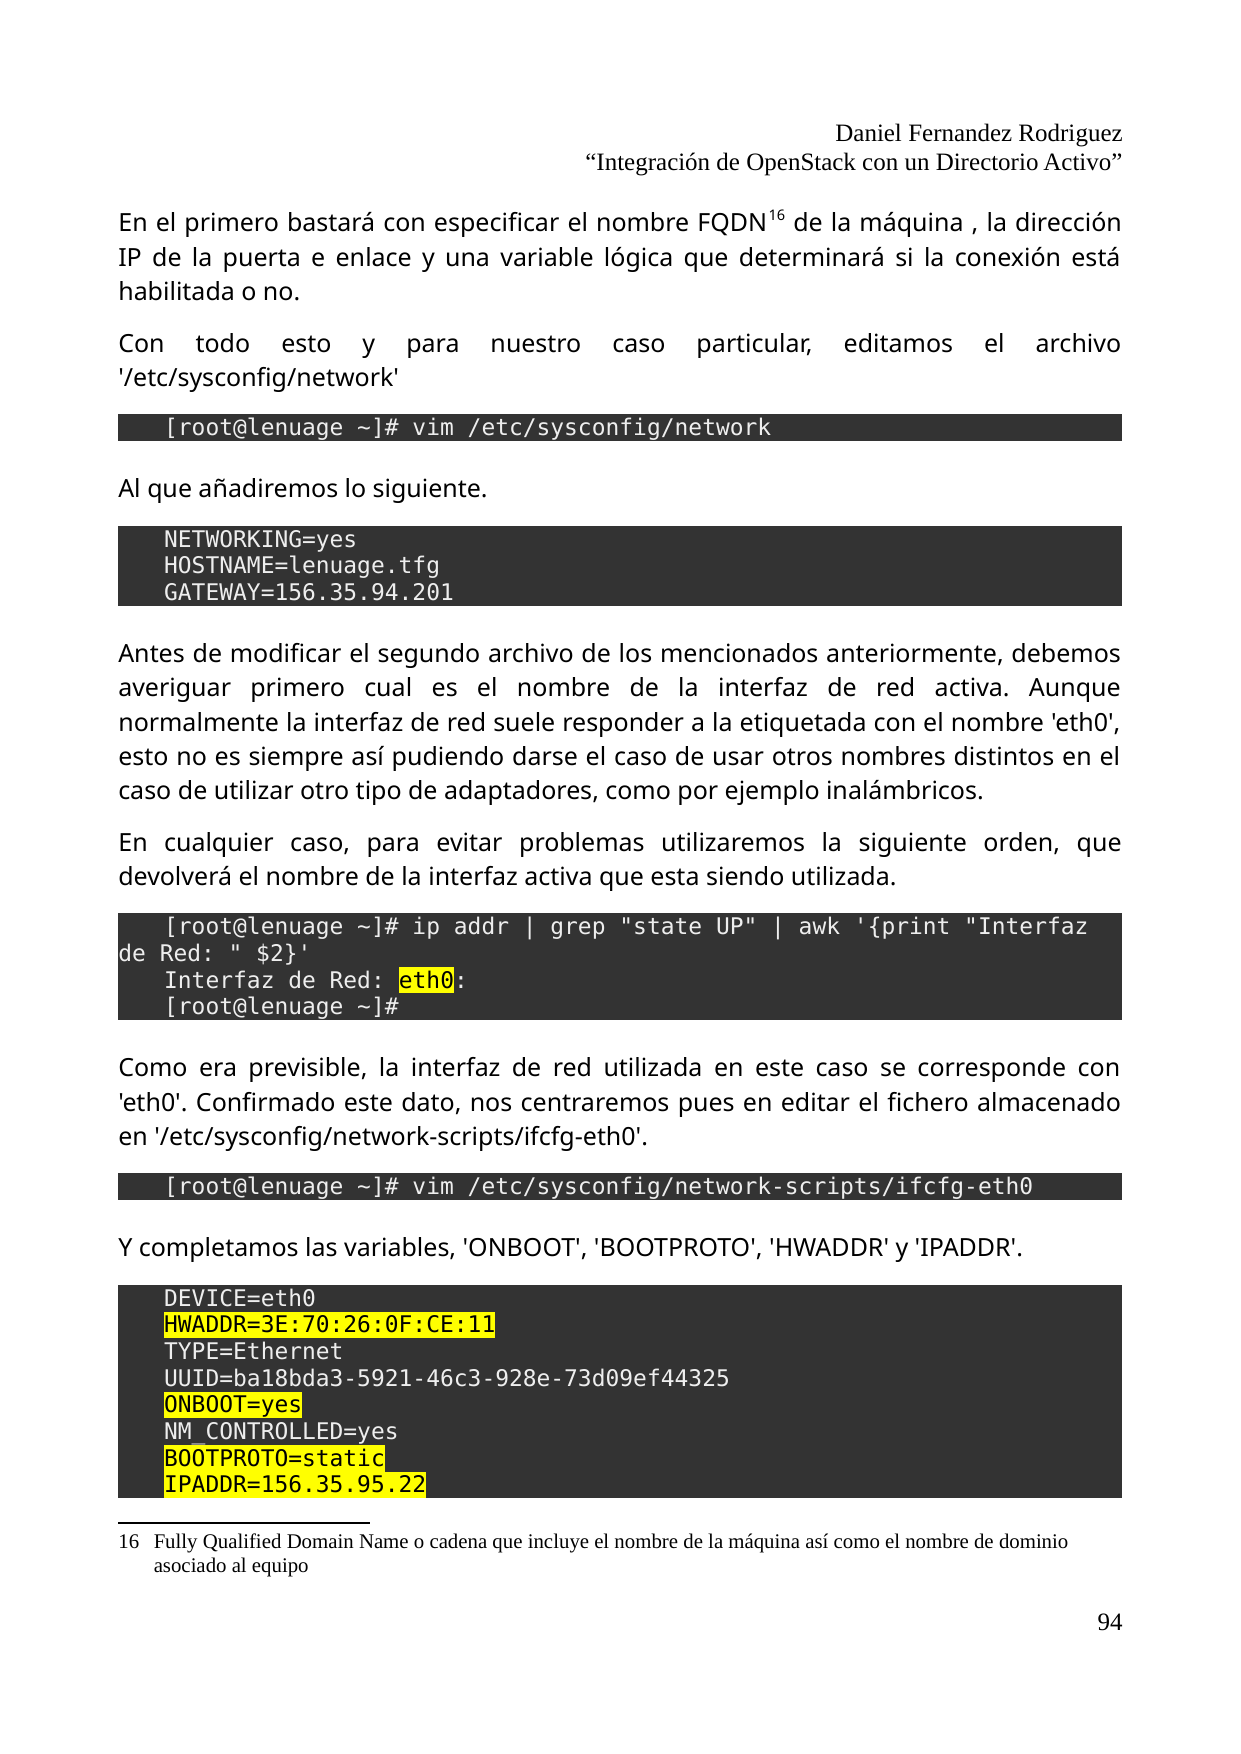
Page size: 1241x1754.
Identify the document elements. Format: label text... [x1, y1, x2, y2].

text Interfaz de Red: eth0: [118, 967, 1122, 993]
text NETWORKING=yes [118, 526, 1122, 553]
text BOOTPROTO=static [118, 1445, 1122, 1472]
text HOSTNAME=lenuage.tfg [118, 553, 1122, 579]
text ONBOOT=yes [118, 1392, 1122, 1418]
text NM_CONTROLLED=yes [118, 1418, 1122, 1445]
text [root@lenuage ~]# vim /etc/sysconfig/network-scripts/ifcfg-eth0 [118, 1173, 1122, 1200]
text Fully Qualified Domain Name o cadena que incluye el nombre de la máquina así como el nombre de dominio asociado al equipo [118, 1529, 1122, 1577]
text [root@lenuage ~]# [118, 993, 1122, 1020]
text Con todo esto y para nuestro caso particular, editamos el archivo '/etc/sysconfig/network' [118, 325, 1122, 393]
text [root@lenuage ~]# vim /etc/sysconfig/network [118, 414, 1122, 441]
text DEVICE=eth0 [118, 1285, 1122, 1312]
text TYPE=Ethernet [118, 1338, 1122, 1365]
text Y completamos las variables, 'ONBOOT', 'BOOTPROTO', 'HWADDR' y 'IPADDR'. [118, 1230, 1122, 1264]
text UUID=ba18bda3-5921-46c3-928e-73d09ef44325 [118, 1365, 1122, 1392]
text En el primero bastará con especificar el nombre FQDN de la máquina , la dirección IP de la puerta e enlace y una variable lógica que determinará si la conexión está habilitada o no. [118, 205, 1122, 307]
text Al que añadiremos lo siguiente. [118, 471, 1122, 505]
text Como era previsible, la interfaz de red utilizada en este caso se corresponde con 'eth0'. Confirmado este dato, nos centraremos pues en editar el fichero almacenado en '/etc/sysconfig/network-scripts/ifcfg-eth0'. [118, 1050, 1122, 1152]
text En cualquier caso, para evitar problemas utilizaremos la siguiente orden, que devolverá el nombre de la interfaz activa que esta siendo utilizada. [118, 824, 1122, 892]
text GATEWAY=156.35.94.201 [118, 579, 1122, 606]
text Antes de modificar el segundo archivo de los mencionados anteriormente, debemos averiguar primero cual es el nombre de la interfaz de red activa. Aunque normalmente la interfaz de red suele responder a la etiquetada con el nombre 'eth0', esto no es siempre así pudiendo darse el caso de usar otros nombres distintos en el caso de utilizar otro tipo de adaptadores, como por ejemplo inalámbricos. [118, 636, 1122, 806]
text IPADDR=156.35.95.22 [118, 1472, 1122, 1498]
text [root@lenuage ~]# ip addr | grep "state UP" | awk '{print "Interfaz de Red: " $2}' [118, 913, 1122, 967]
text HWADDR=3E:70:26:0F:CE:11 [118, 1312, 1122, 1338]
